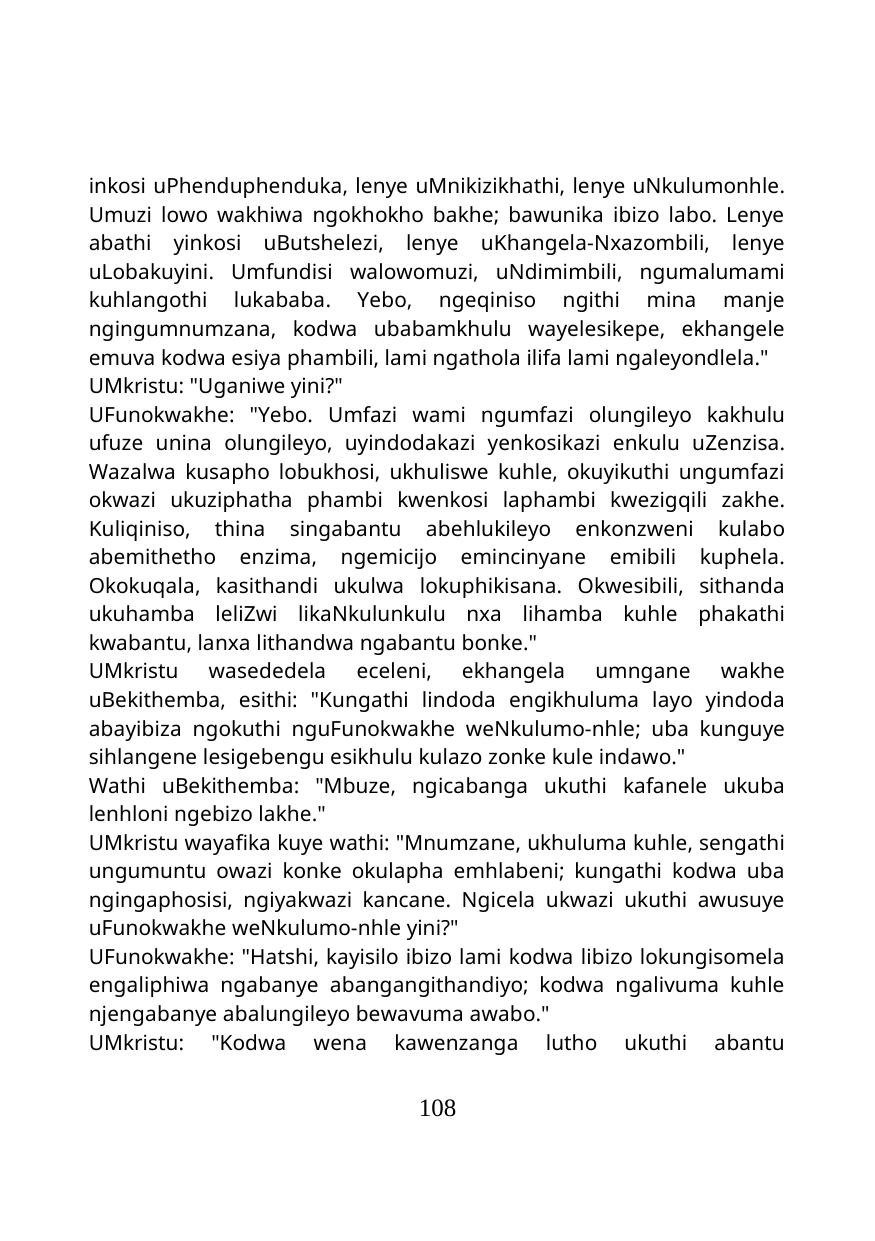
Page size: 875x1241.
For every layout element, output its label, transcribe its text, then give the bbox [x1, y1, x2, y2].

text UFunokwakhe: "Yebo. Umfazi wami ngumfazi olungileyo kakhulu ufuze unina olungileyo, uyindodakazi yenkosikazi enkulu uZenzisa. Wazalwa kusapho lobukhosi, ukhuliswe kuhle, okuyikuthi ungumfazi okwazi ukuziphatha phambi kwenkosi laphambi kwezigqili zakhe. Kuliqiniso, thina singabantu abehlukileyo enkonzweni kulabo abemithetho enzima, ngemicijo emincinyane emibili kuphela. Okokuqala, kasithandi ukulwa lokuphikisana. Okwesibili, sithanda ukuhamba leliZwi likaNkulunkulu nxa lihamba kuhle phakathi kwabantu, lanxa lithandwa ngabantu bonke." [88, 399, 786, 656]
text Wathi uBekithemba: "Mbuze, ngicabanga ukuthi kafanele ukuba lenhloni ngebizo lakhe." [88, 771, 786, 828]
text inkosi uPhenduphenduka, lenye uMnikizikhathi, lenye uNkulumonhle. Umuzi lowo wakhiwa ngokhokho bakhe; bawunika ibizo labo. Lenye abathi yinkosi uButshelezi, lenye uKhangela-Nxazombili, lenye uLobakuyini. Umfundisi walowomuzi, uNdimimbili, ngumalumami kuhlangothi lukababa. Yebo, ngeqiniso ngithi mina manje ngingumnumzana, kodwa ubabamkhulu wayelesikepe, ekhangele emuva kodwa esiya phambili, lami ngathola ilifa lami ngaleyondlela." [88, 171, 786, 371]
text UFunokwakhe: "Hatshi, kayisilo ibizo lami kodwa libizo lokungisomela engaliphiwa ngabanye abangangithandiyo; kodwa ngalivuma kuhle njengabanye abalungileyo bewavuma awabo." [88, 942, 786, 1027]
text UMkristu wayafika kuye wathi: "Mnumzane, ukhuluma kuhle, sengathi ungumuntu owazi konke okulapha emhlabeni; kungathi kodwa uba ngingaphosisi, ngiyakwazi kancane. Ngicela ukwazi ukuthi awusuye uFunokwakhe weNkulumo-nhle yini?" [88, 828, 786, 942]
text UMkristu: "Uganiwe yini?" [88, 371, 786, 399]
text UMkristu: "Kodwa wena kawenzanga lutho ukuthi abantu [88, 1027, 786, 1056]
text UMkristu wasededela eceleni, ekhangela umngane wakhe uBekithemba, esithi: "Kungathi lindoda engikhuluma layo yindoda abayibiza ngokuthi nguFunokwakhe weNkulumo-nhle; uba kunguye sihlangene lesigebengu esikhulu kulazo zonke kule indawo." [88, 656, 786, 771]
